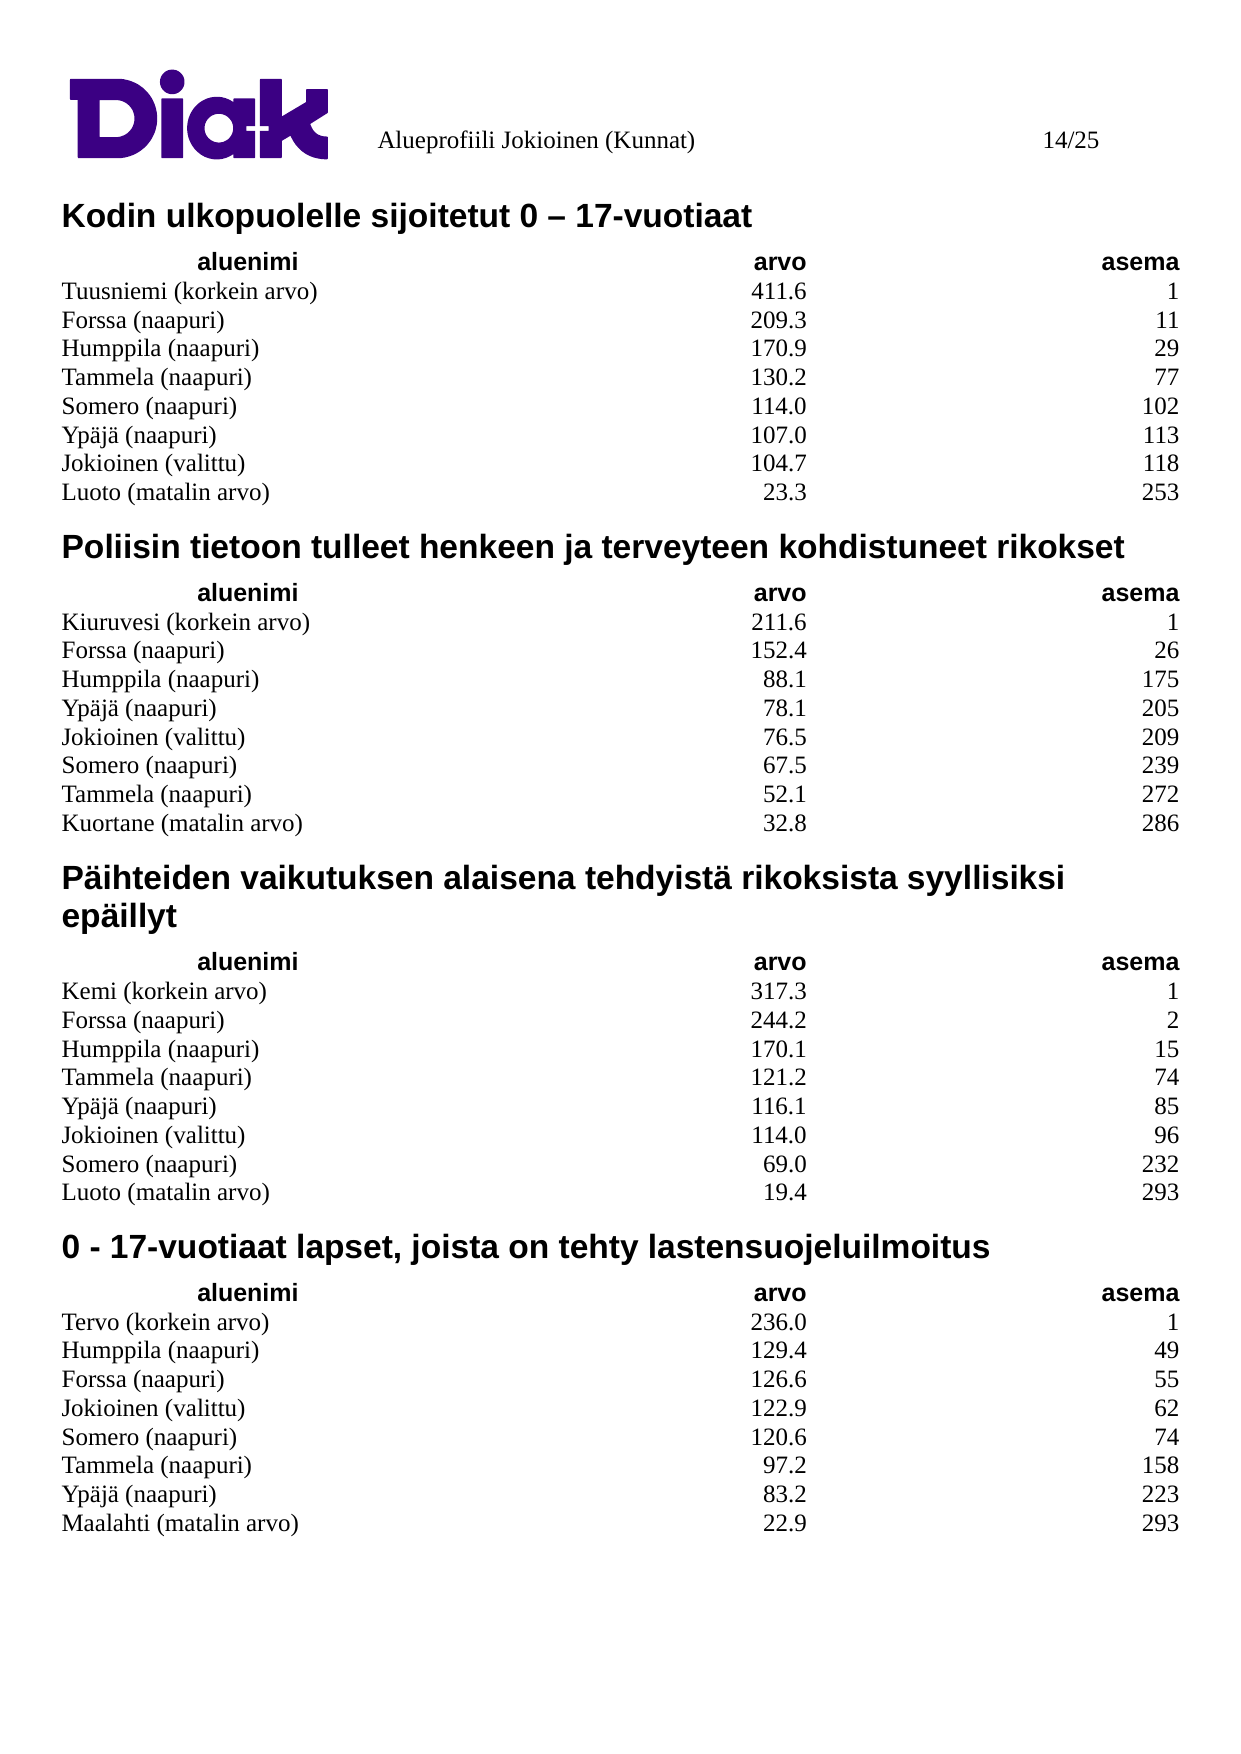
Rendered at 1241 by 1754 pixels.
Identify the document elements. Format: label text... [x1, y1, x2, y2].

table_cell 1 [806, 607, 1179, 636]
table_cell 1 [806, 1307, 1179, 1336]
table_cell 74 [806, 1422, 1179, 1451]
table_cell Tammela (naapuri) [61, 1451, 434, 1479]
table_cell Forssa (naapuri) [61, 1364, 434, 1393]
table_cell 88.1 [434, 664, 806, 693]
table_cell 1 [806, 976, 1179, 1005]
table_cell 114.0 [434, 391, 806, 420]
table_cell 76.5 [434, 722, 806, 751]
table_cell Tervo (korkein arvo) [61, 1307, 434, 1336]
table_cell 29 [806, 334, 1179, 362]
table_header asema [806, 948, 1179, 976]
table_cell 62 [806, 1393, 1179, 1422]
table_cell 85 [806, 1091, 1179, 1120]
table_cell 126.6 [434, 1364, 806, 1393]
table_cell 129.4 [434, 1336, 806, 1364]
table_cell Kemi (korkein arvo) [61, 976, 434, 1005]
table_cell 11 [806, 305, 1179, 333]
table_header aluenimi [61, 948, 434, 976]
table_header aluenimi [61, 1278, 434, 1307]
table_cell Luoto (matalin arvo) [61, 1178, 434, 1206]
subtitle Kodin ulkopuolelle sijoitetut 0 – 17-vuotiaat [61, 196, 1179, 235]
table_header asema [806, 578, 1179, 607]
table_cell Kiuruvesi (korkein arvo) [61, 607, 434, 636]
table_cell Forssa (naapuri) [61, 305, 434, 333]
table_cell Tuusniemi (korkein arvo) [61, 276, 434, 305]
table_cell Humppila (naapuri) [61, 664, 434, 693]
subtitle 0 - 17-vuotiaat lapset, joista on tehty lastensuojeluilmoitus [61, 1227, 1179, 1266]
table_cell Tammela (naapuri) [61, 779, 434, 808]
table_cell 122.9 [434, 1393, 806, 1422]
table_cell 175 [806, 664, 1179, 693]
table_cell Ypäjä (naapuri) [61, 1479, 434, 1508]
table_cell Tammela (naapuri) [61, 1063, 434, 1091]
table_cell Jokioinen (valittu) [61, 449, 434, 477]
table_cell 107.0 [434, 420, 806, 448]
table_cell 67.5 [434, 751, 806, 779]
table_header asema [806, 247, 1179, 276]
table_cell 32.8 [434, 808, 806, 837]
table_cell 116.1 [434, 1091, 806, 1120]
table_cell 293 [806, 1508, 1179, 1537]
table_cell 96 [806, 1120, 1179, 1149]
table_cell Tammela (naapuri) [61, 362, 434, 391]
table_cell 239 [806, 751, 1179, 779]
table_cell Maalahti (matalin arvo) [61, 1508, 434, 1537]
table_cell 170.9 [434, 334, 806, 362]
table_cell 170.1 [434, 1034, 806, 1062]
table_header aluenimi [61, 247, 434, 276]
table_cell 205 [806, 693, 1179, 722]
table_cell 104.7 [434, 449, 806, 477]
table_cell 49 [806, 1336, 1179, 1364]
table_cell 223 [806, 1479, 1179, 1508]
table_cell Jokioinen (valittu) [61, 1393, 434, 1422]
subtitle Poliisin tietoon tulleet henkeen ja terveyteen kohdistuneet rikokset [61, 527, 1179, 566]
table_cell 2 [806, 1005, 1179, 1034]
table_cell 26 [806, 636, 1179, 664]
table_cell 77 [806, 362, 1179, 391]
table_header arvo [434, 578, 806, 607]
table_cell 293 [806, 1178, 1179, 1206]
table_cell 130.2 [434, 362, 806, 391]
table_cell Somero (naapuri) [61, 1422, 434, 1451]
table_cell 211.6 [434, 607, 806, 636]
table_cell Forssa (naapuri) [61, 636, 434, 664]
table_cell Ypäjä (naapuri) [61, 693, 434, 722]
table_cell 253 [806, 477, 1179, 506]
table_cell Somero (naapuri) [61, 751, 434, 779]
table_cell Somero (naapuri) [61, 391, 434, 420]
table_cell 74 [806, 1063, 1179, 1091]
table_cell Humppila (naapuri) [61, 334, 434, 362]
table_cell 1 [806, 276, 1179, 305]
subtitle Päihteiden vaikutuksen alaisena tehdyistä rikoksista syyllisiksi epäillyt [61, 858, 1179, 935]
table_cell 23.3 [434, 477, 806, 506]
table_cell Somero (naapuri) [61, 1149, 434, 1177]
table_cell 22.9 [434, 1508, 806, 1537]
table_cell Humppila (naapuri) [61, 1034, 434, 1062]
table_cell 52.1 [434, 779, 806, 808]
table_cell Kuortane (matalin arvo) [61, 808, 434, 837]
table_cell Ypäjä (naapuri) [61, 1091, 434, 1120]
table_cell 236.0 [434, 1307, 806, 1336]
table_header aluenimi [61, 578, 434, 607]
table_cell 113 [806, 420, 1179, 448]
table_cell 69.0 [434, 1149, 806, 1177]
table_header arvo [434, 948, 806, 976]
table_cell Jokioinen (valittu) [61, 722, 434, 751]
table_cell 55 [806, 1364, 1179, 1393]
table_cell 121.2 [434, 1063, 806, 1091]
table_cell 19.4 [434, 1178, 806, 1206]
table_cell 114.0 [434, 1120, 806, 1149]
table_header arvo [434, 247, 806, 276]
table_cell 272 [806, 779, 1179, 808]
table_cell 83.2 [434, 1479, 806, 1508]
table_cell Luoto (matalin arvo) [61, 477, 434, 506]
table_cell 209.3 [434, 305, 806, 333]
table_cell 209 [806, 722, 1179, 751]
table_cell 411.6 [434, 276, 806, 305]
table_header asema [806, 1278, 1179, 1307]
table_cell 286 [806, 808, 1179, 837]
table_cell 120.6 [434, 1422, 806, 1451]
table_cell Forssa (naapuri) [61, 1005, 434, 1034]
table_cell 97.2 [434, 1451, 806, 1479]
table_cell Humppila (naapuri) [61, 1336, 434, 1364]
table_cell Ypäjä (naapuri) [61, 420, 434, 448]
table_cell 118 [806, 449, 1179, 477]
table_cell 102 [806, 391, 1179, 420]
table_cell Jokioinen (valittu) [61, 1120, 434, 1149]
table_header arvo [434, 1278, 806, 1307]
table_cell 78.1 [434, 693, 806, 722]
table_cell 244.2 [434, 1005, 806, 1034]
table_cell 317.3 [434, 976, 806, 1005]
table_cell 152.4 [434, 636, 806, 664]
table_cell 232 [806, 1149, 1179, 1177]
table_cell 158 [806, 1451, 1179, 1479]
table_cell 15 [806, 1034, 1179, 1062]
